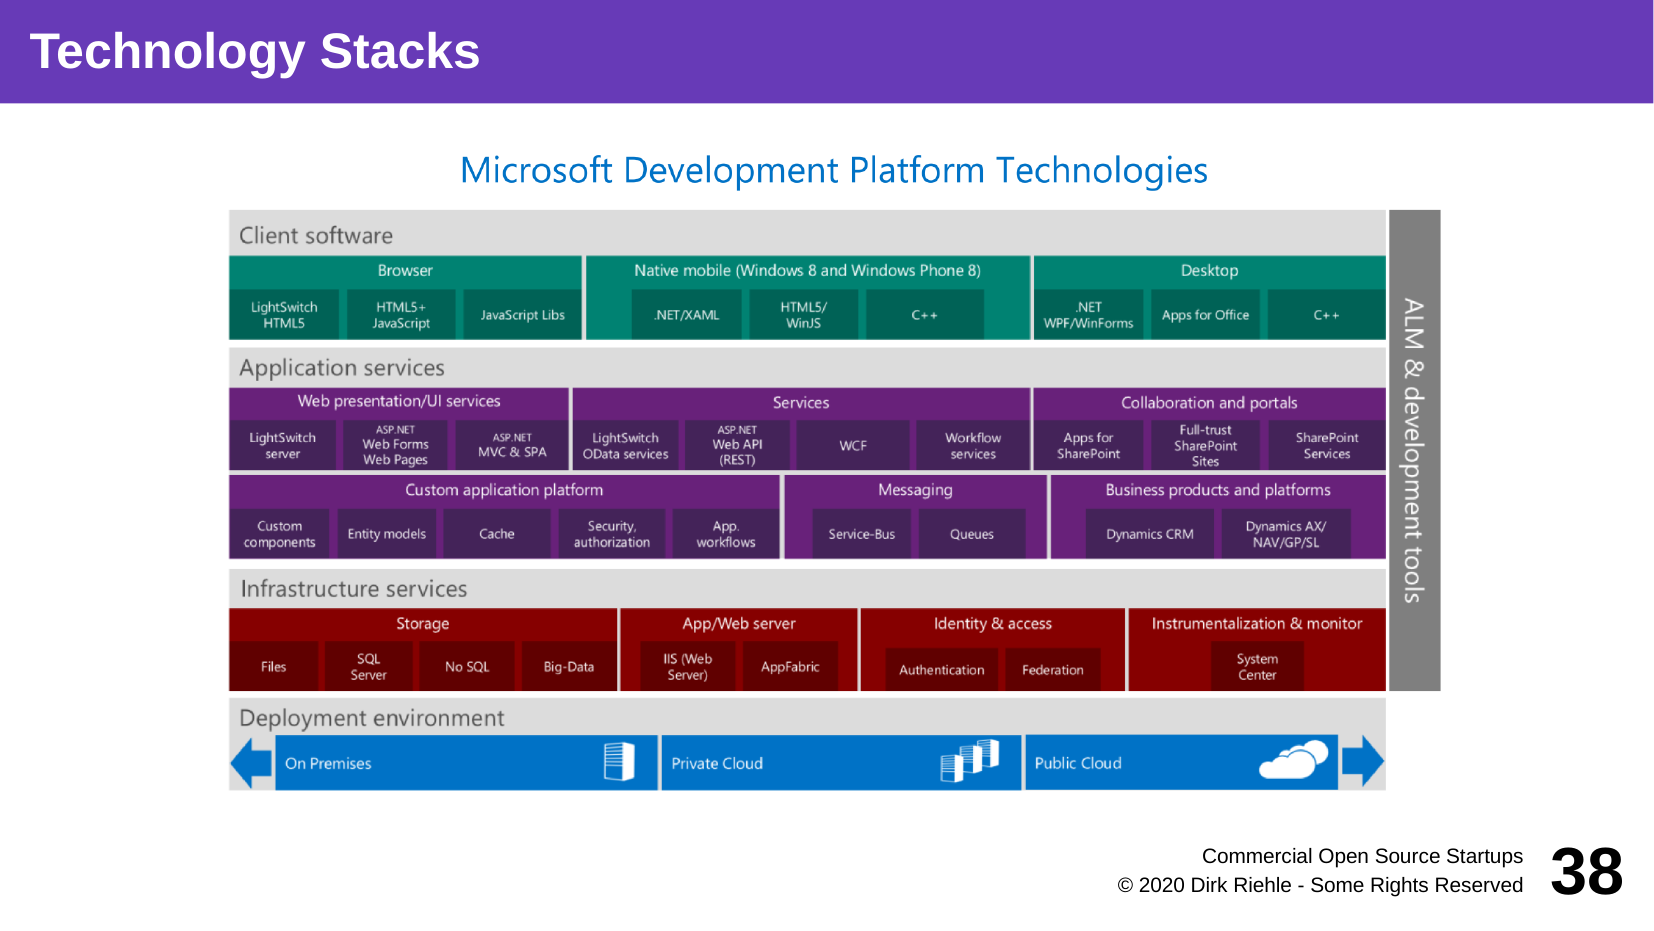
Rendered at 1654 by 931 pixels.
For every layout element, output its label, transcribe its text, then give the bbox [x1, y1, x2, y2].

picture [196, 132, 1457, 813]
title Technology Stacks [0, 0, 1654, 104]
